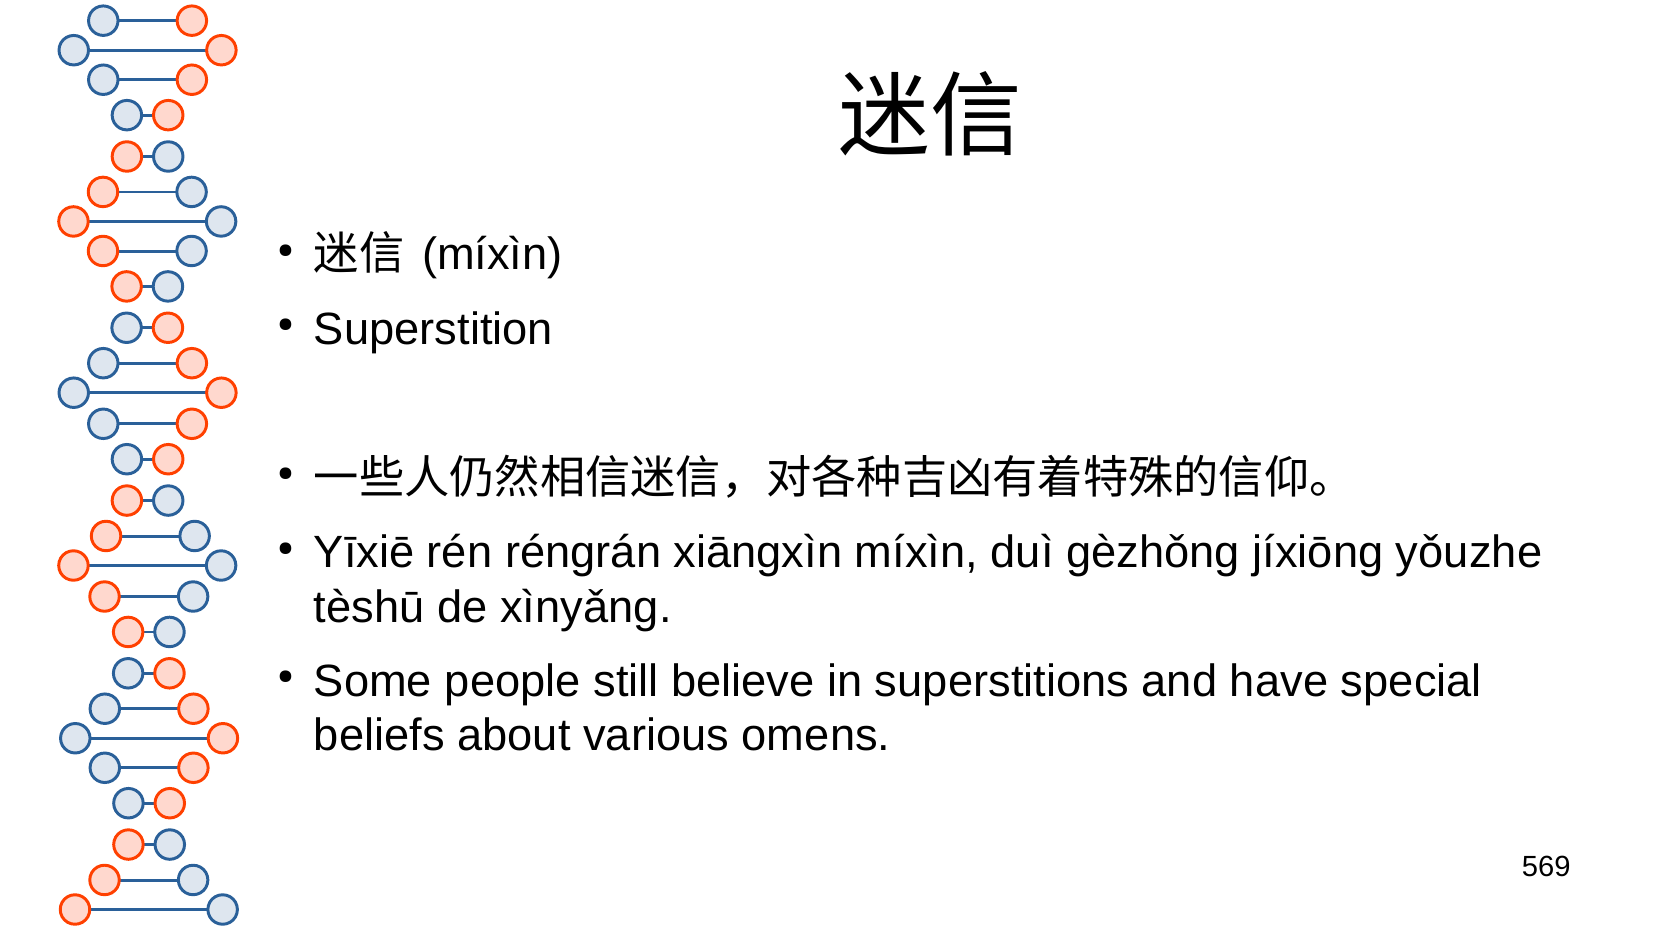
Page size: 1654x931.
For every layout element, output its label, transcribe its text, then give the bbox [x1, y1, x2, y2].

title 迷信 [265, 35, 1595, 189]
list 迷信 (míxìn) Superstition 一些人仍然相信迷信，对各种吉凶有着特殊的信仰。 Yīxiē rén réngrán xiāngxìn míxìn, duì gèzhǒng jíxiōng yǒuzhe tèshū de xìnyǎng. Some people still believe in superstitions and have special beliefs about various omens. [265, 224, 1595, 764]
